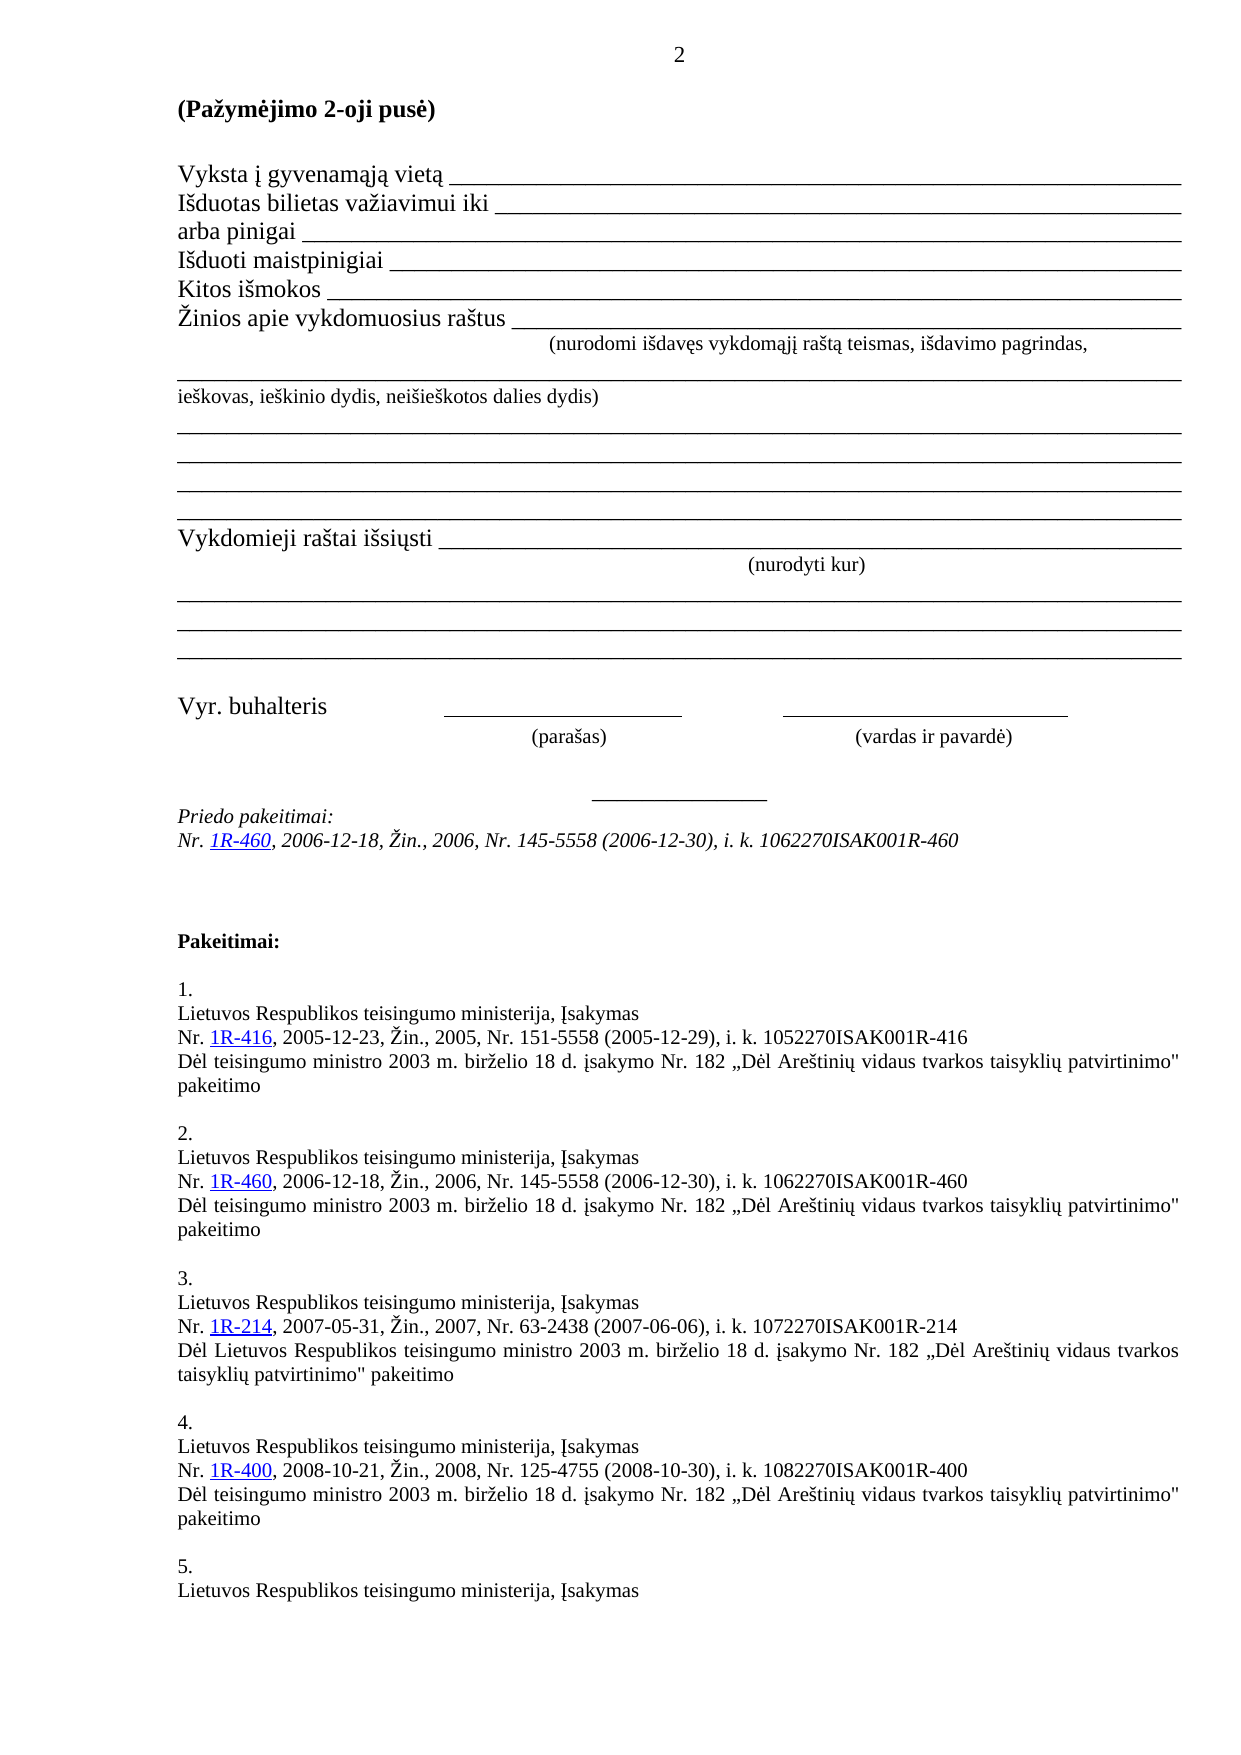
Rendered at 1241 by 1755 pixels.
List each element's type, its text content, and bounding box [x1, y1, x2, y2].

text ______________ [177, 775, 1181, 804]
text ieškovas, ieškinio dydis, neišieškotos dalies dydis) [177, 384, 1181, 408]
text Kitos išmokos [177, 274, 1181, 303]
text arba pinigai [177, 216, 1181, 245]
text Žinios apie vykdomuosius raštus [177, 303, 1181, 331]
text Lietuvos Respublikos teisingumo ministerija, Įsakymas [177, 1434, 1181, 1458]
text Nr. 1R-214, 2007-05-31, Žin., 2007, Nr. 63-2438 (2007-06-06), i. k. 1072270ISAK001R-214 [177, 1314, 1181, 1338]
text Dėl teisingumo ministro 2003 m. birželio 18 d. įsakymo Nr. 182 „Dėl Areštinių vidaus tvarkos taisyklių patvirtinimo" pakeitimo [177, 1193, 1181, 1241]
text 5. [177, 1554, 1181, 1578]
text Vyksta į gyvenamąją vietą [177, 159, 1181, 188]
text Lietuvos Respublikos teisingumo ministerija, Įsakymas [177, 1001, 1181, 1025]
text (nurodomi išdavęs vykdomąjį raštą teismas, išdavimo pagrindas, [177, 331, 1181, 355]
text 4. [177, 1410, 1181, 1434]
text Dėl teisingumo ministro 2003 m. birželio 18 d. įsakymo Nr. 182 „Dėl Areštinių vidaus tvarkos taisyklių patvirtinimo" pakeitimo [177, 1049, 1181, 1097]
text Lietuvos Respublikos teisingumo ministerija, Įsakymas [177, 1289, 1181, 1314]
text Lietuvos Respublikos teisingumo ministerija, Įsakymas [177, 1578, 1181, 1602]
text Nr. 1R-460, 2006-12-18, Žin., 2006, Nr. 145-5558 (2006-12-30), i. k. 1062270ISAK001R-460 [177, 828, 1181, 852]
text Lietuvos Respublikos teisingumo ministerija, Įsakymas [177, 1145, 1181, 1169]
text Nr. 1R-416, 2005-12-23, Žin., 2005, Nr. 151-5558 (2005-12-29), i. k. 1052270ISAK001R-416 [177, 1025, 1181, 1049]
text Dėl teisingumo ministro 2003 m. birželio 18 d. įsakymo Nr. 182 „Dėl Areštinių vidaus tvarkos taisyklių patvirtinimo" pakeitimo [177, 1482, 1181, 1530]
text Nr. 1R-460, 2006-12-18, Žin., 2006, Nr. 145-5558 (2006-12-30), i. k. 1062270ISAK001R-460 [177, 1169, 1181, 1193]
text Dėl Lietuvos Respublikos teisingumo ministro 2003 m. birželio 18 d. įsakymo Nr. 182 „Dėl Areštinių vidaus tvarkos taisyklių patvirtinimo" pakeitimo [177, 1338, 1181, 1386]
text Išduoti maistpinigiai [177, 245, 1181, 274]
text Priedo pakeitimai: [177, 804, 1181, 828]
text Vykdomieji raštai išsiųsti [177, 523, 1181, 552]
text Išduotas bilietas važiavimui iki [177, 188, 1181, 216]
text (parašas) (vardas ir pavardė) [177, 720, 1181, 748]
text Nr. 1R-400, 2008-10-21, Žin., 2008, Nr. 125-4755 (2008-10-30), i. k. 1082270ISAK001R-400 [177, 1458, 1181, 1482]
text 3. [177, 1266, 1181, 1289]
text Vyr. buhalteris [177, 691, 1181, 720]
text (Pažymėjimo 2-oji pusė) [177, 94, 1181, 123]
text 2. [177, 1121, 1181, 1145]
text Pakeitimai: [177, 929, 1181, 953]
text (nurodyti kur) [177, 552, 1181, 576]
text 1. [177, 977, 1181, 1001]
